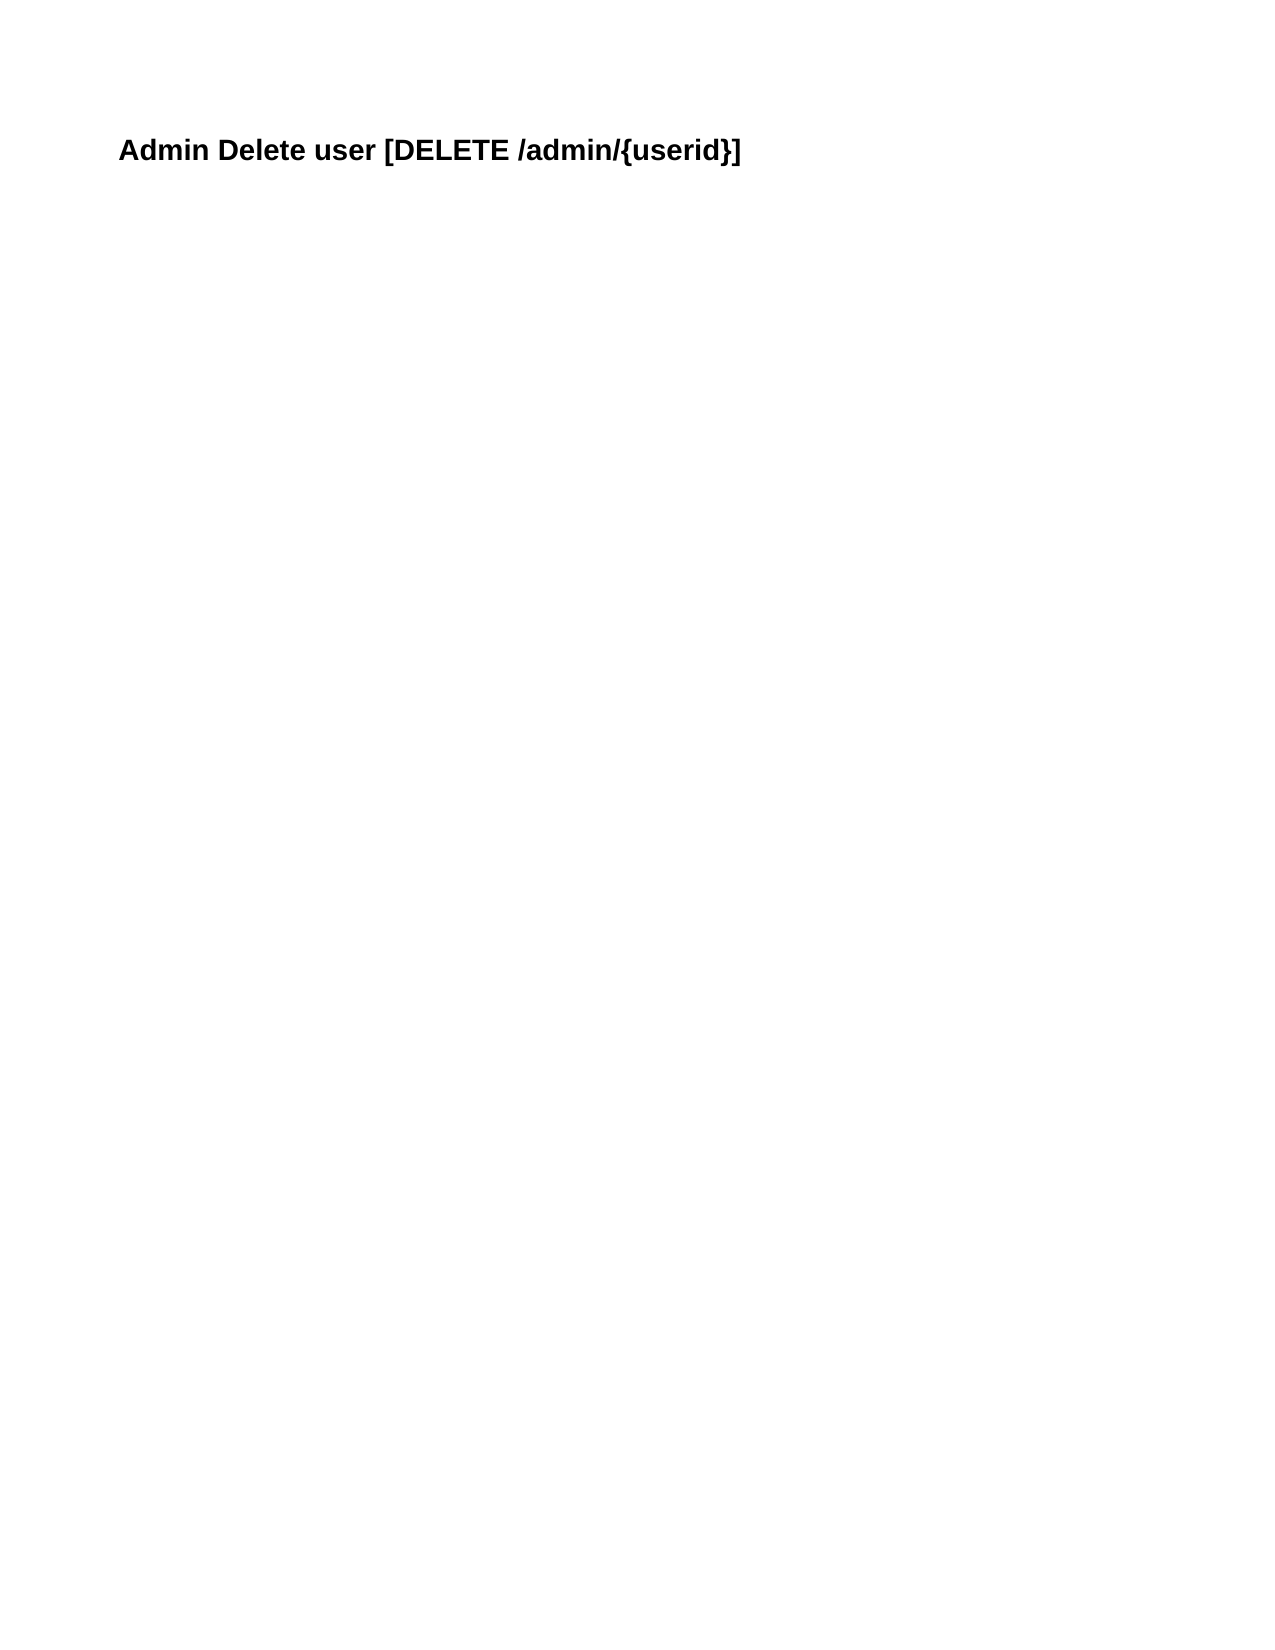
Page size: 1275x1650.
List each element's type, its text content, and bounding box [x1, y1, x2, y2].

subtitle Admin Delete user [DELETE /admin/{userid}] [118, 133, 1157, 166]
